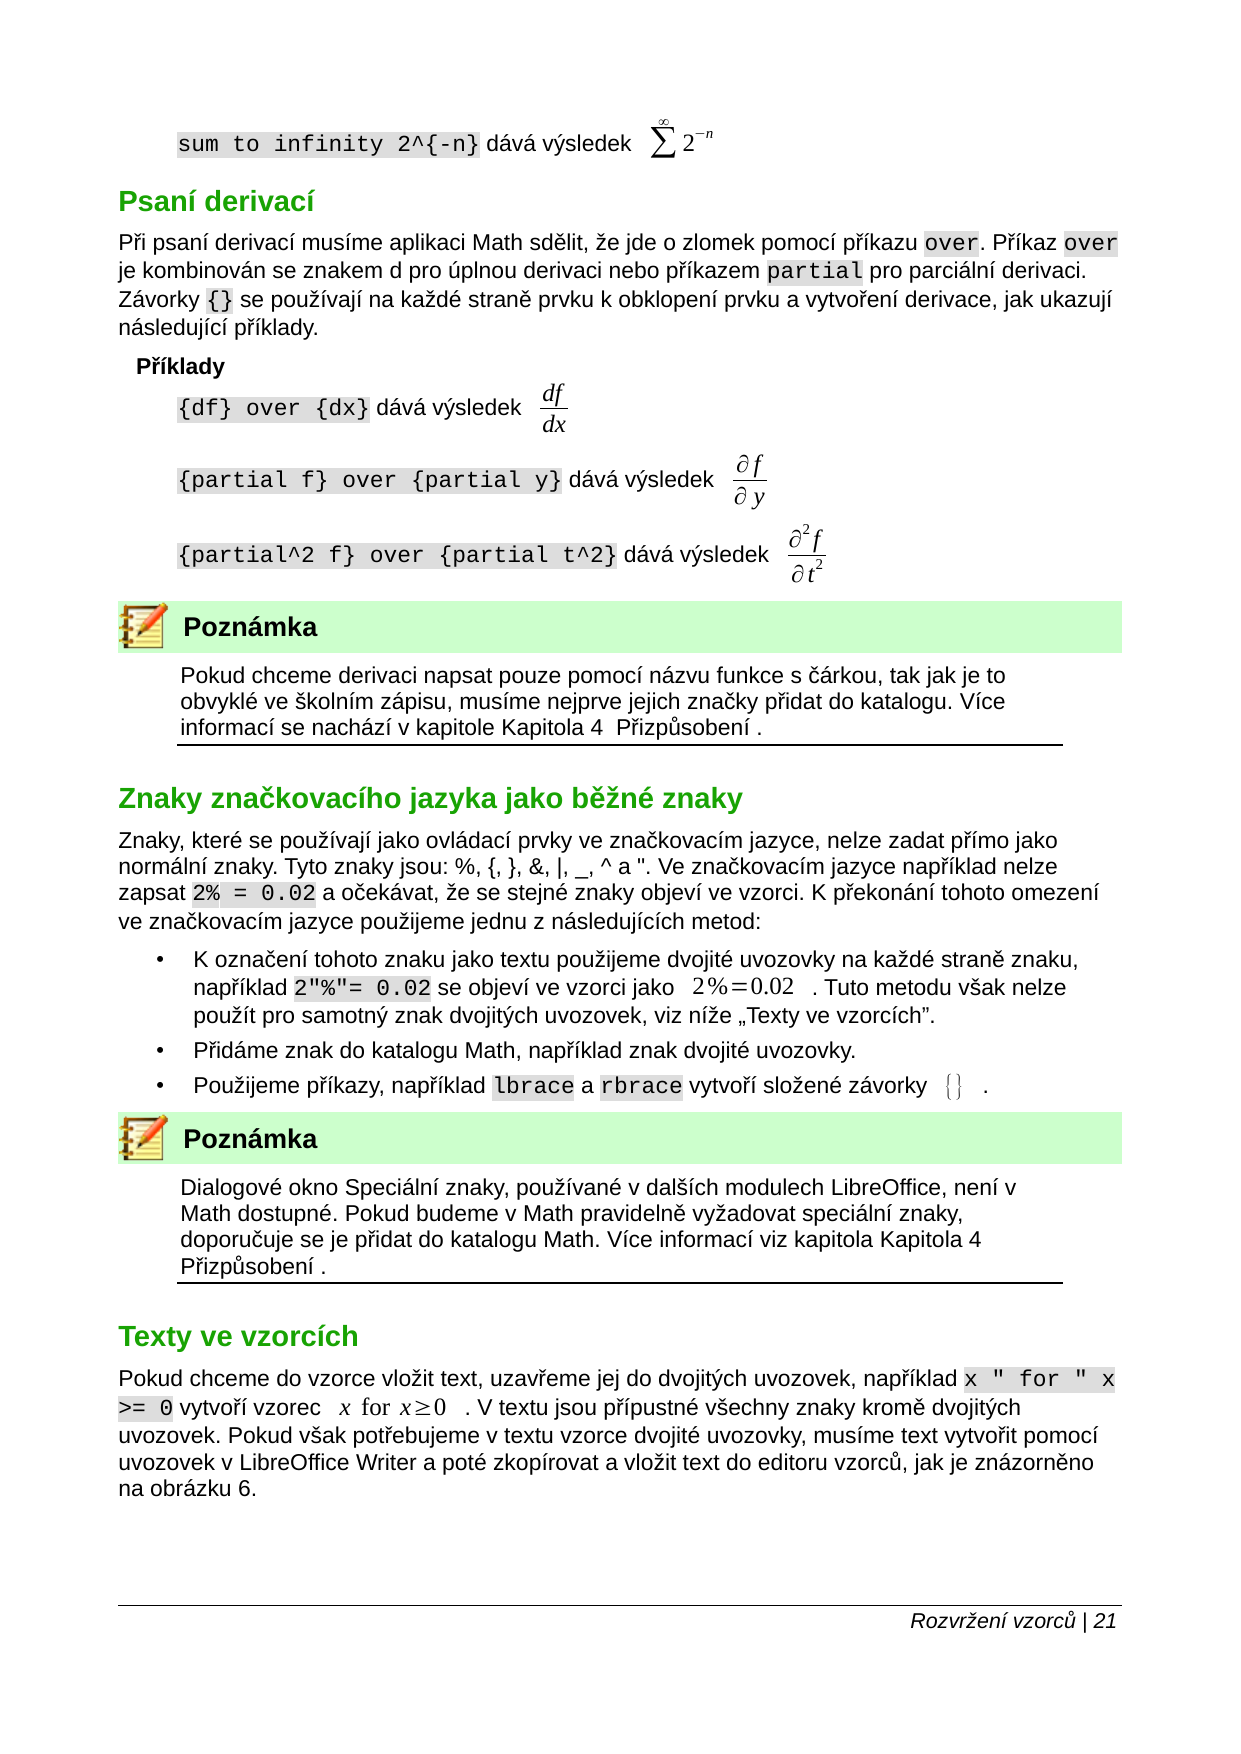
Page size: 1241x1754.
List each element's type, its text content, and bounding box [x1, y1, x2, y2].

subtitle Texty ve vzorcích [118, 1319, 1122, 1353]
text {partial f} over {partial y} dává výsledek [177, 451, 1122, 509]
list Použijeme příkazy, například lbrace a rbrace vytvoří složené závorky. [156, 1072, 1122, 1101]
text Pokud chceme derivaci napsat pouze pomocí názvu funkce s čárkou, tak jak je to obvyklé ve školním zápisu, musíme nejprve jejich značky přidat do katalogu. Více informací se nachází v kapitole 4 Přizpůsobení . [177, 659, 1063, 744]
text Při psaní derivací musíme aplikaci Math sdělit, že jde o zlomek pomocí příkazu over. Příkaz over je kombinován se znakem d pro úplnou derivaci nebo příkazem partial pro parciální derivaci. Závorky {} se používají na každé straně prvku k obklopení prvku a vytvoření derivace, jak ukazují následující příklady. [118, 229, 1122, 340]
subtitle Poznámka [118, 601, 1122, 653]
subtitle Poznámka [118, 1112, 1122, 1164]
list K označení tohoto znaku jako textu použijeme dvojité uvozovky na každé straně znaku, například 2"%"= 0.02 se objeví ve vzorci jako. Tuto metodu však nelze použít pro samotný znak dvojitých uvozovek, viz níže „Text ve vzorcích”. [156, 946, 1122, 1028]
picture [119, 1113, 170, 1164]
picture [119, 601, 170, 652]
text Znaky, které se používají jako ovládací prvky ve značkovacím jazyce, nelze zadat přímo jako normální znaky. Tyto znaky jsou: %, {, }, &, |, _, ^ a ". Ve značkovacím jazyce například nelze zapsat 2% = 0.02 a očekávat, že se stejné znaky objeví ve vzorci. K překonání tohoto omezení ve značkovacím jazyce použijeme jednu z následujících metod: [118, 827, 1122, 934]
text {partial^2 f} over {partial t^2} dává výsledek [177, 522, 1122, 588]
text Dialogové okno Speciální znaky, používané v dalších modulech LibreOffice, není v Math dostupné. Pokud budeme v Math pravidelně vyžadovat speciální znaky, doporučuje se je přidat do katalogu Math. Více informací viz kapitola 4 - Přizpůsobení . [177, 1171, 1063, 1282]
subtitle Psaní derivací [118, 184, 1122, 217]
list Přidáme znak do katalogu Math, například znak dvojité uvozovky. [156, 1037, 1122, 1063]
text Pokud chceme do vzorce vložit text, uzavřeme jej do dvojitých uvozovek, například x " for " x >= 0 vytvoří vzorec. V textu jsou přípustné všechny znaky kromě dvojitých uvozovek. Pokud však potřebujeme v textu vzorce dvojité uvozovky, musíme text vytvořit pomocí uvozovek v LibreOffice Writer a poté zkopírovat a vložit text do editoru vzorců, jak je znázorněno na obrázku 6. [118, 1365, 1122, 1501]
subtitle Znaky značkovacího jazyka jako běžné znaky [118, 781, 1122, 815]
text {df} over {dx} dává výsledek [177, 379, 1122, 438]
text sum to infinity 2^{-n} dává výsledek [177, 118, 1122, 160]
text Příklady [136, 353, 1122, 379]
